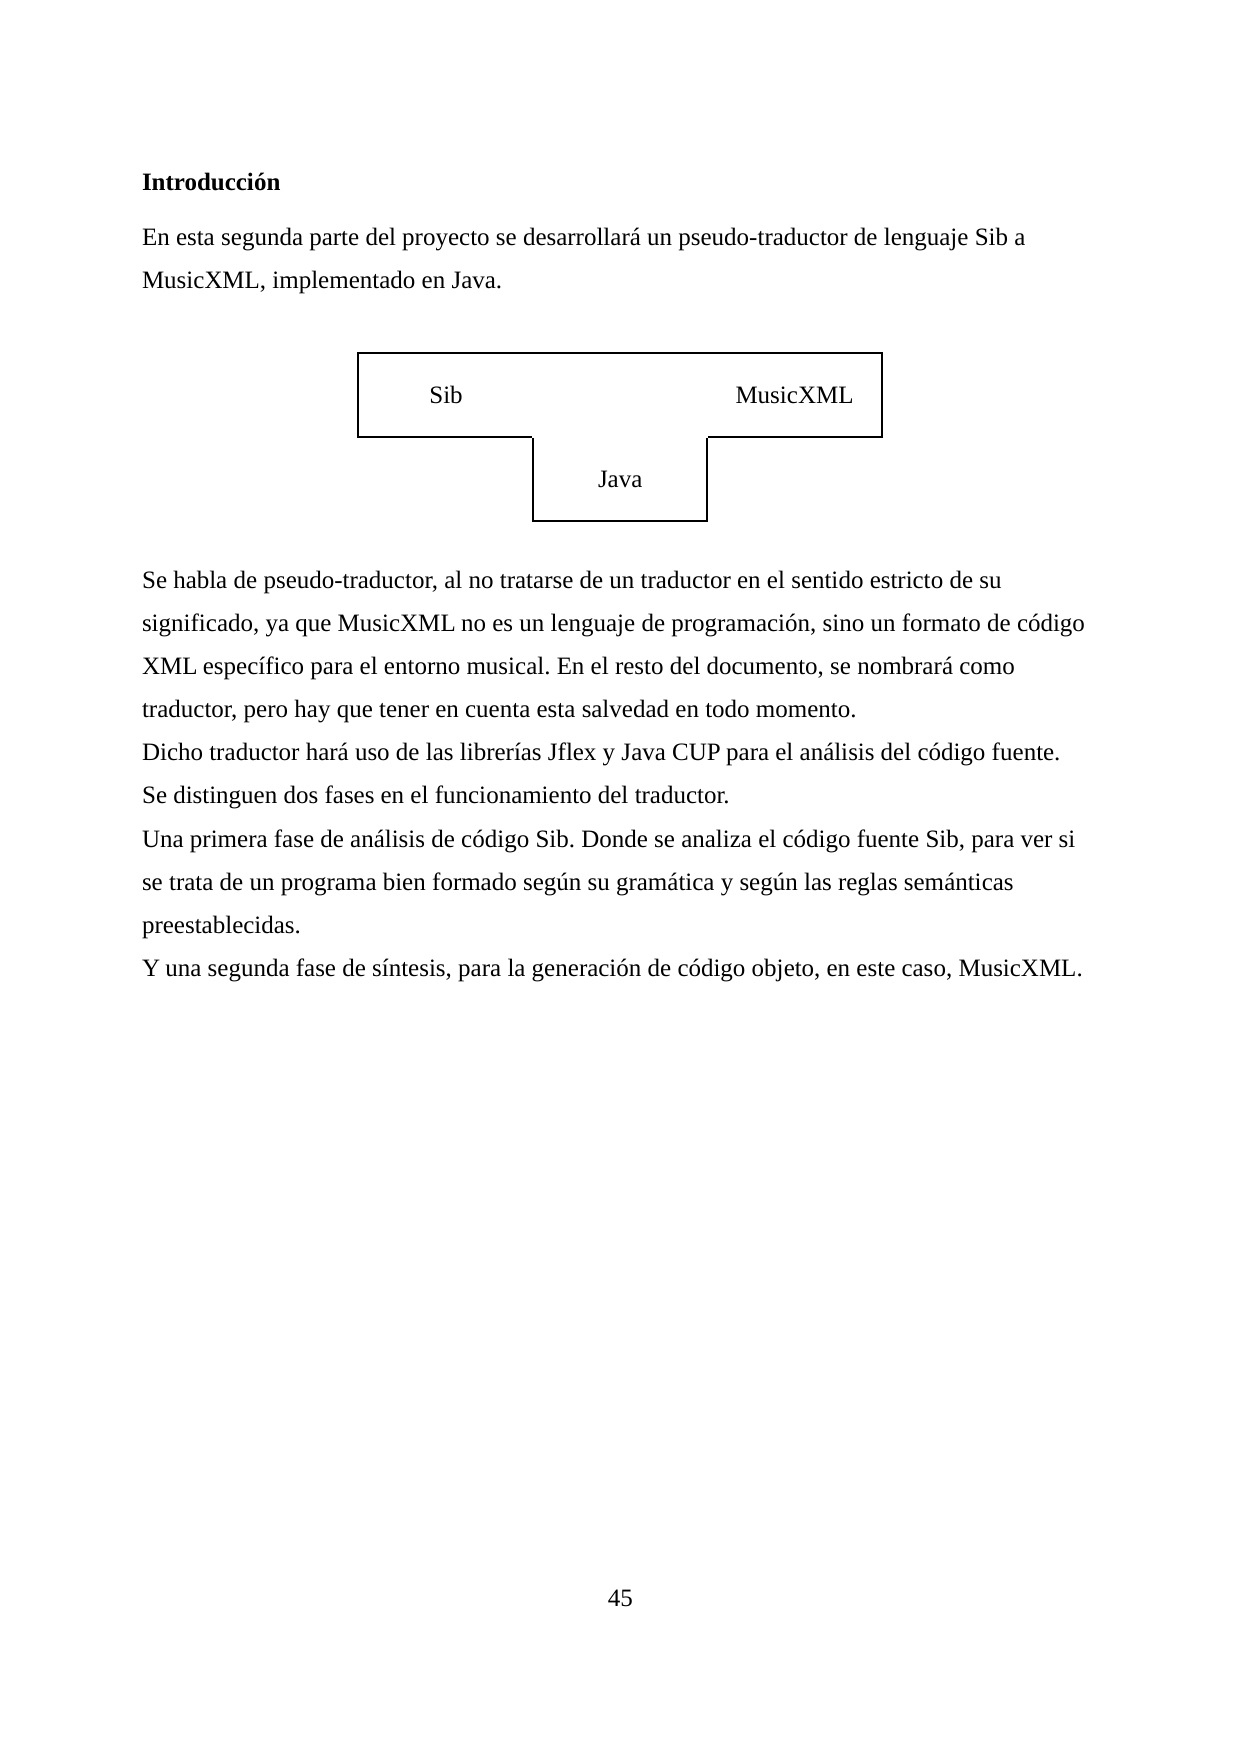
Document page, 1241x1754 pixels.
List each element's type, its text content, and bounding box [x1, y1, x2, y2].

text Se habla de pseudo-traductor, al no tratarse de un traductor en el sentido estricto de su significado, ya que MusicXML no es un lenguaje de programación, sino un formato de código XML específico para el entorno musical. En el resto del documento, se nombrará como traductor, pero hay que tener en cuenta esta salvedad en todo momento. [142, 565, 1098, 723]
table_header [532, 354, 708, 438]
table_header Sib [359, 354, 532, 436]
table_cell [708, 438, 883, 522]
subtitle Introducción [142, 167, 1098, 196]
table_cell Java [534, 438, 706, 520]
text Dicho traductor hará uso de las librerías Jflex y Java CUP para el análisis del código fuente. [142, 737, 1098, 766]
text Y una segunda fase de síntesis, para la generación de código objeto, en este caso, MusicXML. [142, 953, 1098, 982]
table_cell [357, 438, 532, 522]
text En esta segunda parte del proyecto se desarrollará un pseudo-traductor de lenguaje Sib a MusicXML, implementado en Java. [142, 222, 1098, 294]
table_header MusicXML [708, 354, 881, 436]
text Se distinguen dos fases en el funcionamiento del traductor. [142, 781, 1098, 809]
text Una primera fase de análisis de código Sib. Donde se analiza el código fuente Sib, para ver si se trata de un programa bien formado según su gramática y según las reglas semánticas preestablecidas. [142, 824, 1098, 939]
